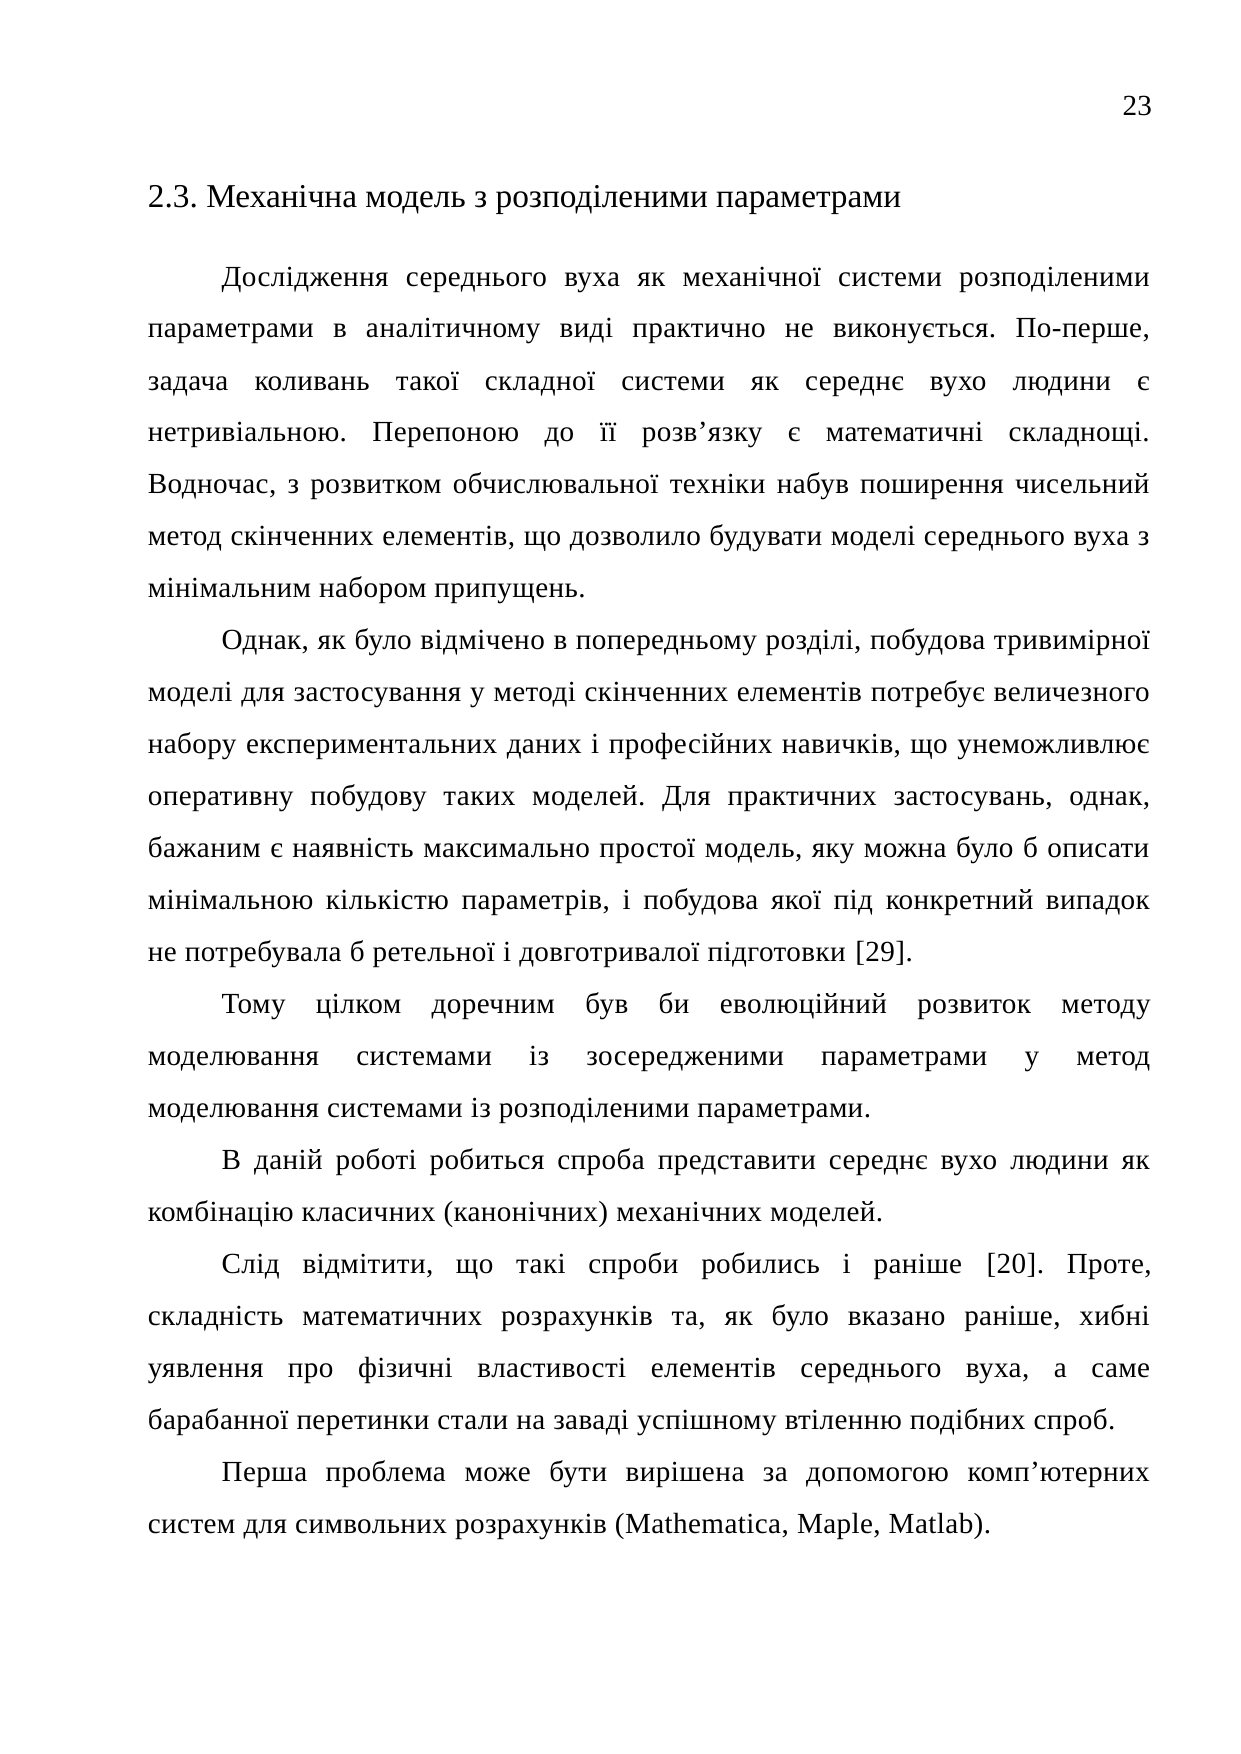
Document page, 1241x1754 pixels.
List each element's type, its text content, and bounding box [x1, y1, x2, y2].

text Перша проблема може бути вирішена за допомогою комп’ютерних систем для символьних розрахунків (Mathematica, Maple, Matlab). [148, 1454, 1152, 1540]
subtitle Механічна модель з розподіленими параметрами [148, 176, 1152, 215]
text Дослідження середнього вуха як механічної системи розподіленими параметрами в аналітичному виді практично не виконується. По-перше, задача коливань такої складної системи як середнє вухо людини є нетривіальною. Перепоною до її розв’язку є математичні складнощі. Водночас, з розвитком обчислювальної техніки набув поширення чисельний метод скінченних елементів, що дозволило будувати моделі середнього вуха з мінімальним набором припущень. [148, 259, 1152, 604]
text Однак, як було відмічено в попередньому розділі, побудова тривимірної моделі для застосування у методі скінченних елементів потребує величезного набору експериментальних даних і професійних навичків, що унеможливлює оперативну побудову таких моделей. Для практичних застосувань, однак, бажаним є наявність максимально простої модель, яку можна було б описати мінімальною кількістю параметрів, і побудова якої під конкретний випадок не потребувала б ретельної і довготривалої підготовки [29]. [148, 622, 1152, 968]
text В даній роботі робиться спроба представити середнє вухо людини як комбінацію класичних (канонічних) механічних моделей. [148, 1142, 1152, 1228]
text Слід відмітити, що такі спроби робились і раніше [20]. Проте, складність математичних розрахунків та, як було вказано раніше, хибні уявлення про фізичні властивості елементів середнього вуха, а саме барабанної перетинки стали на заваді успішному втіленню подібних спроб. [148, 1246, 1152, 1436]
text Тому цілком доречним був би еволюційний розвиток методу моделювання системами із зосередженими параметрами у метод моделювання системами із розподіленими параметрами. [148, 986, 1152, 1124]
